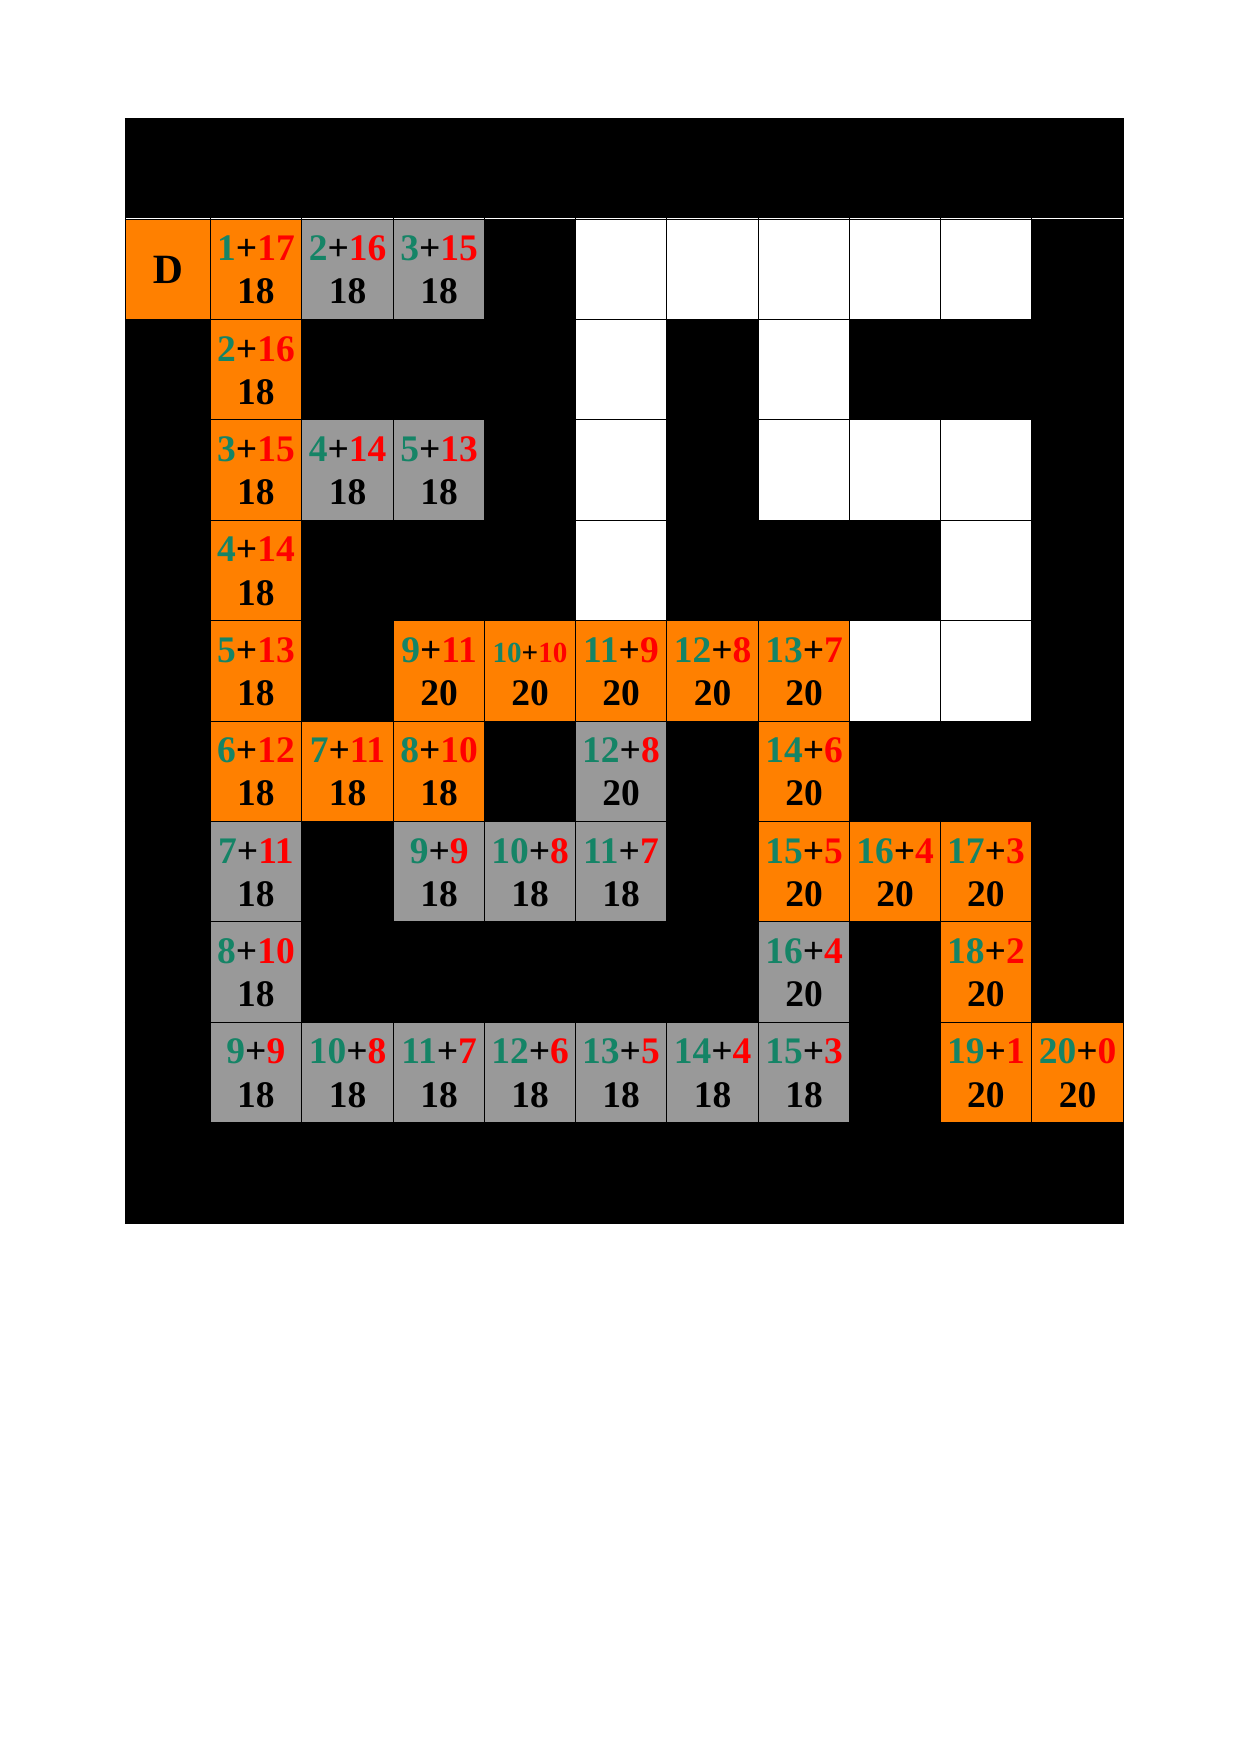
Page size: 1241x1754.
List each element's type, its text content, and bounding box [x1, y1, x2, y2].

table_cell 19+1 20 [941, 1023, 1031, 1122]
table_cell 11+7 18 [394, 1023, 484, 1122]
table_cell [941, 320, 1031, 419]
table_cell 12+8 20 [576, 722, 666, 821]
table_header [485, 119, 575, 218]
table_cell 13+5 18 [576, 1023, 666, 1122]
table_cell [941, 420, 1031, 520]
table_header [126, 119, 210, 218]
table_cell [485, 1123, 575, 1223]
table_cell 16+4 20 [759, 922, 849, 1022]
table_cell 4+14 18 [302, 420, 393, 520]
table_cell [302, 320, 393, 419]
table_cell 11+7 18 [576, 822, 666, 921]
table_cell [759, 521, 849, 620]
table_cell [394, 320, 484, 419]
table_header [211, 119, 301, 218]
table_cell [302, 621, 393, 721]
table_cell [1032, 1123, 1123, 1223]
table_cell 5+13 18 [394, 420, 484, 520]
table_cell [1032, 722, 1123, 821]
table_cell [1032, 922, 1123, 1022]
table_cell [850, 521, 940, 620]
table_cell [485, 722, 575, 821]
table_cell 15+3 18 [759, 1023, 849, 1122]
table_cell [667, 722, 758, 821]
table_cell [126, 1123, 210, 1223]
table_cell [667, 822, 758, 921]
table_cell 16+4 20 [850, 822, 940, 921]
table_cell 1+17 18 [211, 220, 301, 319]
table_cell [667, 922, 758, 1022]
table_cell 12+6 18 [485, 1023, 575, 1122]
table_cell [394, 1123, 484, 1223]
table_cell 4+14 18 [211, 521, 301, 620]
table_cell [302, 822, 393, 921]
table_cell [126, 621, 210, 721]
table_cell [394, 922, 484, 1022]
table_cell [850, 621, 940, 721]
table_cell 2+16 18 [211, 320, 301, 419]
table_cell [302, 1123, 393, 1223]
table_cell [302, 521, 393, 620]
table_cell [211, 1123, 301, 1223]
table_cell [485, 521, 575, 620]
table_cell 9+9 18 [394, 822, 484, 921]
table_cell [576, 220, 666, 319]
table_cell [126, 922, 210, 1022]
table_cell [1032, 521, 1123, 620]
table_header [576, 119, 666, 218]
table_header [941, 119, 1031, 218]
table_cell [850, 420, 940, 520]
table_cell [941, 621, 1031, 721]
table_cell 20+0 20 [1032, 1023, 1123, 1122]
table_header [394, 119, 484, 218]
table_cell 18+2 20 [941, 922, 1031, 1022]
table_cell 7+11 18 [211, 822, 301, 921]
table_cell [126, 1023, 210, 1122]
table_cell 7+11 18 [302, 722, 393, 821]
table_header [302, 119, 393, 218]
table_cell [941, 722, 1031, 821]
table_cell [576, 320, 666, 419]
table_cell 5+13 18 [211, 621, 301, 721]
table_cell D [126, 220, 210, 319]
table_cell [126, 722, 210, 821]
table_cell 8+10 18 [394, 722, 484, 821]
table_cell 3+15 18 [211, 420, 301, 520]
table_cell 9+9 18 [211, 1023, 301, 1122]
table_cell [667, 1123, 758, 1223]
table_header [667, 119, 758, 218]
table_cell 3+15 18 [394, 220, 484, 319]
table_cell [759, 420, 849, 520]
table_cell 8+10 18 [211, 922, 301, 1022]
table_cell [759, 1123, 849, 1223]
table_cell [850, 1123, 940, 1223]
table_cell [759, 320, 849, 419]
table_cell [1032, 822, 1123, 921]
table_cell [850, 922, 940, 1022]
table_cell 17+3 20 [941, 822, 1031, 921]
table_cell 14+4 18 [667, 1023, 758, 1122]
table_cell [850, 722, 940, 821]
table_cell 15+5 20 [759, 822, 849, 921]
table_cell [850, 1023, 940, 1122]
table_cell [485, 220, 575, 319]
table_cell [1032, 320, 1123, 419]
table_cell [667, 521, 758, 620]
table_cell [941, 521, 1031, 620]
table_cell 12+8 20 [667, 621, 758, 721]
table_cell 10+8 18 [485, 822, 575, 921]
table_cell [1032, 621, 1123, 721]
table_cell [485, 420, 575, 520]
table_header [850, 119, 940, 218]
table_cell [126, 320, 210, 419]
table_cell [667, 220, 758, 319]
table_cell [759, 220, 849, 319]
table_cell [1032, 220, 1123, 319]
table_cell [485, 922, 575, 1022]
table_cell [1032, 420, 1123, 520]
table_cell 13+7 20 [759, 621, 849, 721]
table_cell 2+16 18 [302, 220, 393, 319]
table_cell [850, 320, 940, 419]
table_cell [576, 420, 666, 520]
table_cell [576, 1123, 666, 1223]
table_cell [850, 220, 940, 319]
table_cell [394, 521, 484, 620]
table_cell [667, 420, 758, 520]
table_cell [667, 320, 758, 419]
table_cell [941, 220, 1031, 319]
table_header [759, 119, 849, 218]
table_cell 11+9 20 [576, 621, 666, 721]
table_cell [126, 420, 210, 520]
table_cell [126, 521, 210, 620]
table_cell [485, 320, 575, 419]
table_cell [576, 922, 666, 1022]
table_cell [126, 822, 210, 921]
table_cell 9+11 20 [394, 621, 484, 721]
table_cell [941, 1123, 1031, 1223]
table_cell 6+12 18 [211, 722, 301, 821]
table_header [1032, 119, 1123, 218]
table_cell [302, 922, 393, 1022]
table_cell 14+6 20 [759, 722, 849, 821]
table_cell [576, 521, 666, 620]
table_cell 10+10 20 [485, 621, 575, 721]
table_cell 10+8 18 [302, 1023, 393, 1122]
